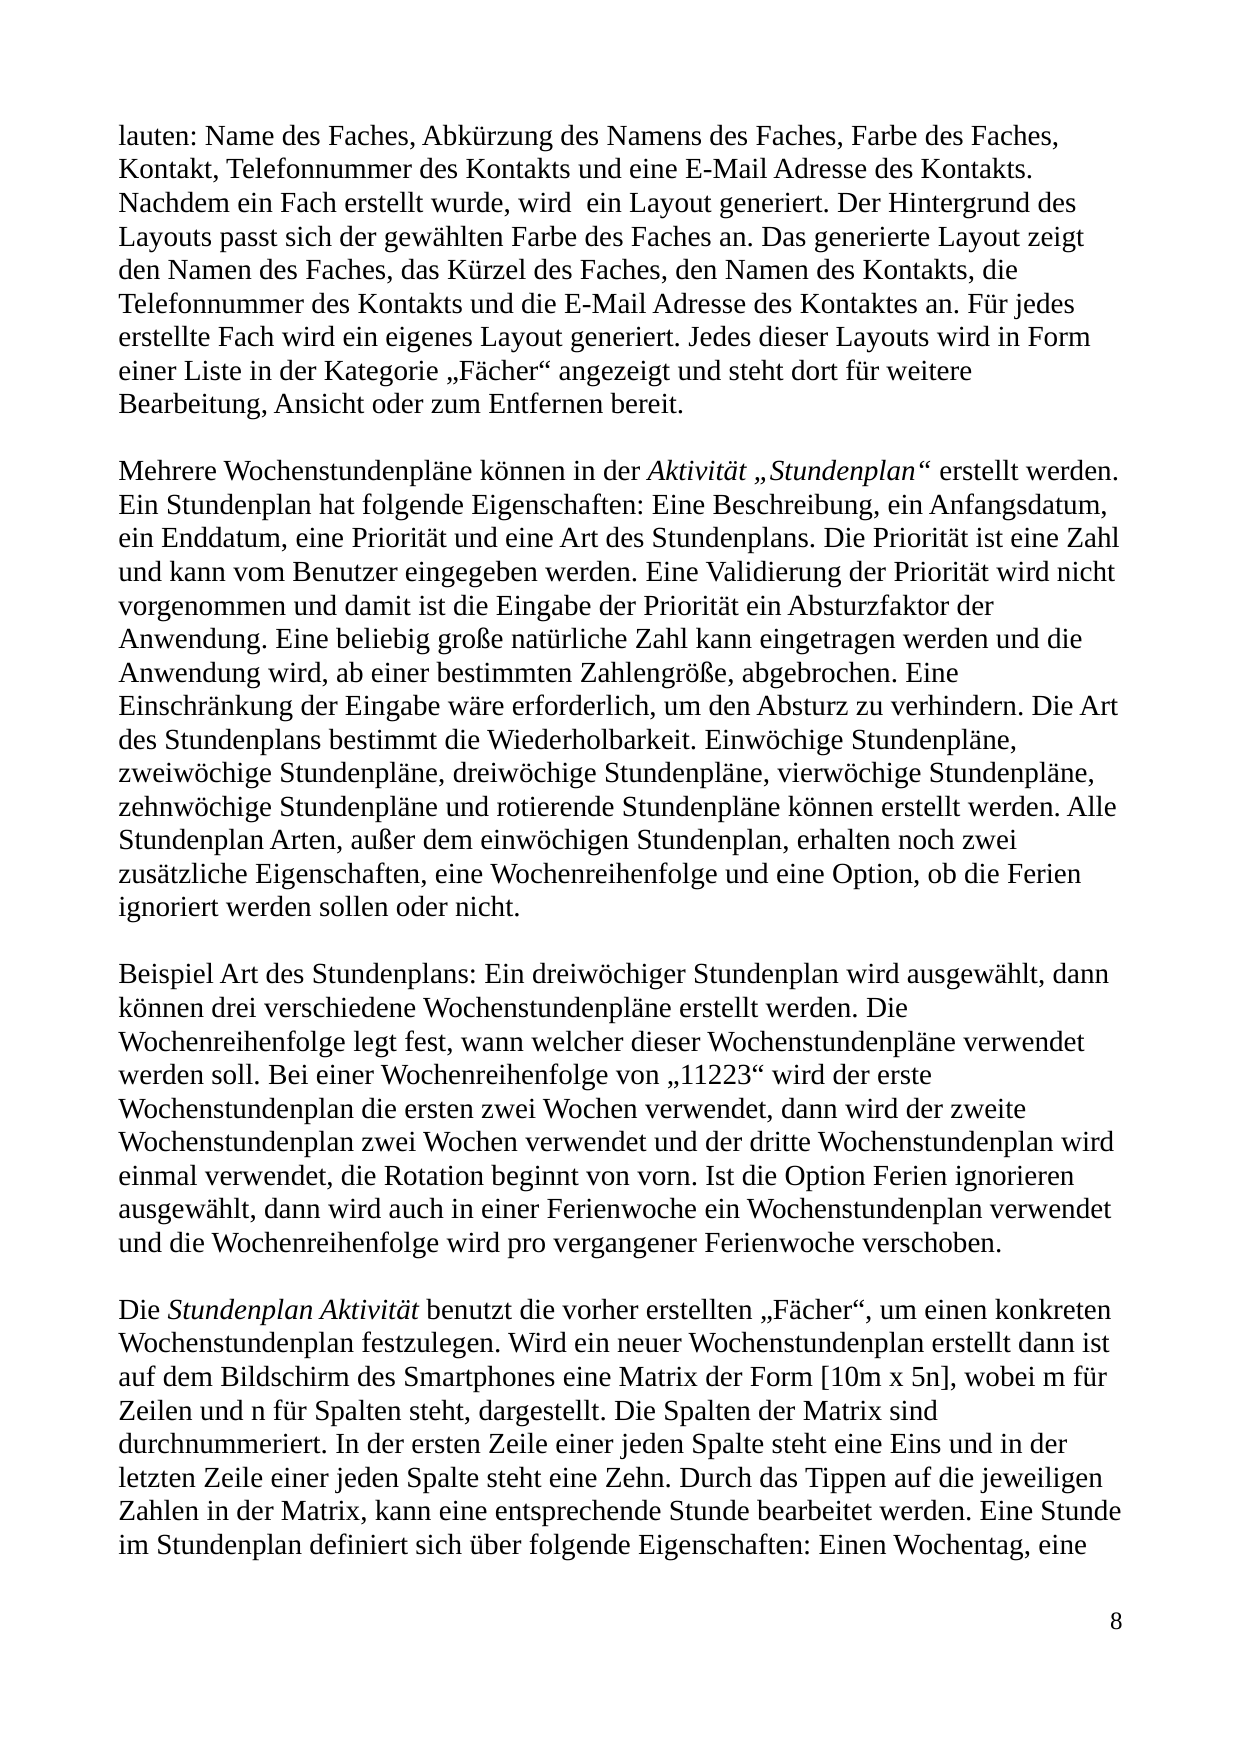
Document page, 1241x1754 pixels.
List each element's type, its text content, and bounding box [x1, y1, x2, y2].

text Die Stundenplan Aktivität benutzt die vorher erstellten „Fächer“, um einen konkreten Wochenstundenplan festzulegen. Wird ein neuer Wochenstundenplan erstellt dann ist auf dem Bildschirm des Smartphones eine Matrix der Form [10m x 5n], wobei m für Zeilen und n für Spalten steht, dargestellt. Die Spalten der Matrix sind durchnummeriert. In der ersten Zeile einer jeden Spalte steht eine Eins und in der letzten Zeile einer jeden Spalte steht eine Zehn. Durch das Tippen auf die jeweiligen Zahlen in der Matrix, kann eine entsprechende Stunde bearbeitet werden. Eine Stunde im Stundenplan definiert sich über folgende Eigenschaften: Einen Wochentag, eine [118, 1292, 1122, 1560]
text Beispiel Art des Stundenplans: Ein dreiwöchiger Stundenplan wird ausgewählt, dann können drei verschiedene Wochenstundenpläne erstellt werden. Die Wochenreihenfolge legt fest, wann welcher dieser Wochenstundenpläne verwendet werden soll. Bei einer Wochenreihenfolge von „11223“ wird der erste Wochenstundenplan die ersten zwei Wochen verwendet, dann wird der zweite Wochenstundenplan zwei Wochen verwendet und der dritte Wochenstundenplan wird einmal verwendet, die Rotation beginnt von vorn. Ist die Option Ferien ignorieren ausgewählt, dann wird auch in einer Ferienwoche ein Wochenstundenplan verwendet und die Wochenreihenfolge wird pro vergangener Ferienwoche verschoben. [118, 957, 1122, 1258]
text Mehrere Wochenstundenpläne können in der Aktivität „Stundenplan“ erstellt werden. [118, 453, 1122, 487]
text lauten: Name des Faches, Abkürzung des Namens des Faches, Farbe des Faches, Kontakt, Telefonnummer des Kontakts und eine E-Mail Adresse des Kontakts. Nachdem ein Fach erstellt wurde, wird ein Layout generiert. Der Hintergrund des Layouts passt sich der gewählten Farbe des Faches an. Das generierte Layout zeigt den Namen des Faches, das Kürzel des Faches, den Namen des Kontakts, die Telefonnummer des Kontakts und die E-Mail Adresse des Kontaktes an. Für jedes erstellte Fach wird ein eigenes Layout generiert. Jedes dieser Layouts wird in Form einer Liste in der Kategorie „Fächer“ angezeigt und steht dort für weitere Bearbeitung, Ansicht oder zum Entfernen bereit. [118, 118, 1122, 420]
text Ein Stundenplan hat folgende Eigenschaften: Eine Beschreibung, ein Anfangsdatum, ein Enddatum, eine Priorität und eine Art des Stundenplans. Die Priorität ist eine Zahl und kann vom Benutzer eingegeben werden. Eine Validierung der Priorität wird nicht vorgenommen und damit ist die Eingabe der Priorität ein Absturzfaktor der Anwendung. Eine beliebig große natürliche Zahl kann eingetragen werden und die Anwendung wird, ab einer bestimmten Zahlengröße, abgebrochen. Eine Einschränkung der Eingabe wäre erforderlich, um den Absturz zu verhindern. Die Art des Stundenplans bestimmt die Wiederholbarkeit. Einwöchige Stundenpläne, zweiwöchige Stundenpläne, dreiwöchige Stundenpläne, vierwöchige Stundenpläne, zehnwöchige Stundenpläne und rotierende Stundenpläne können erstellt werden. Alle Stundenplan Arten, außer dem einwöchigen Stundenplan, erhalten noch zwei zusätzliche Eigenschaften, eine Wochenreihenfolge und eine Option, ob die Ferien ignoriert werden sollen oder nicht. [118, 487, 1122, 923]
